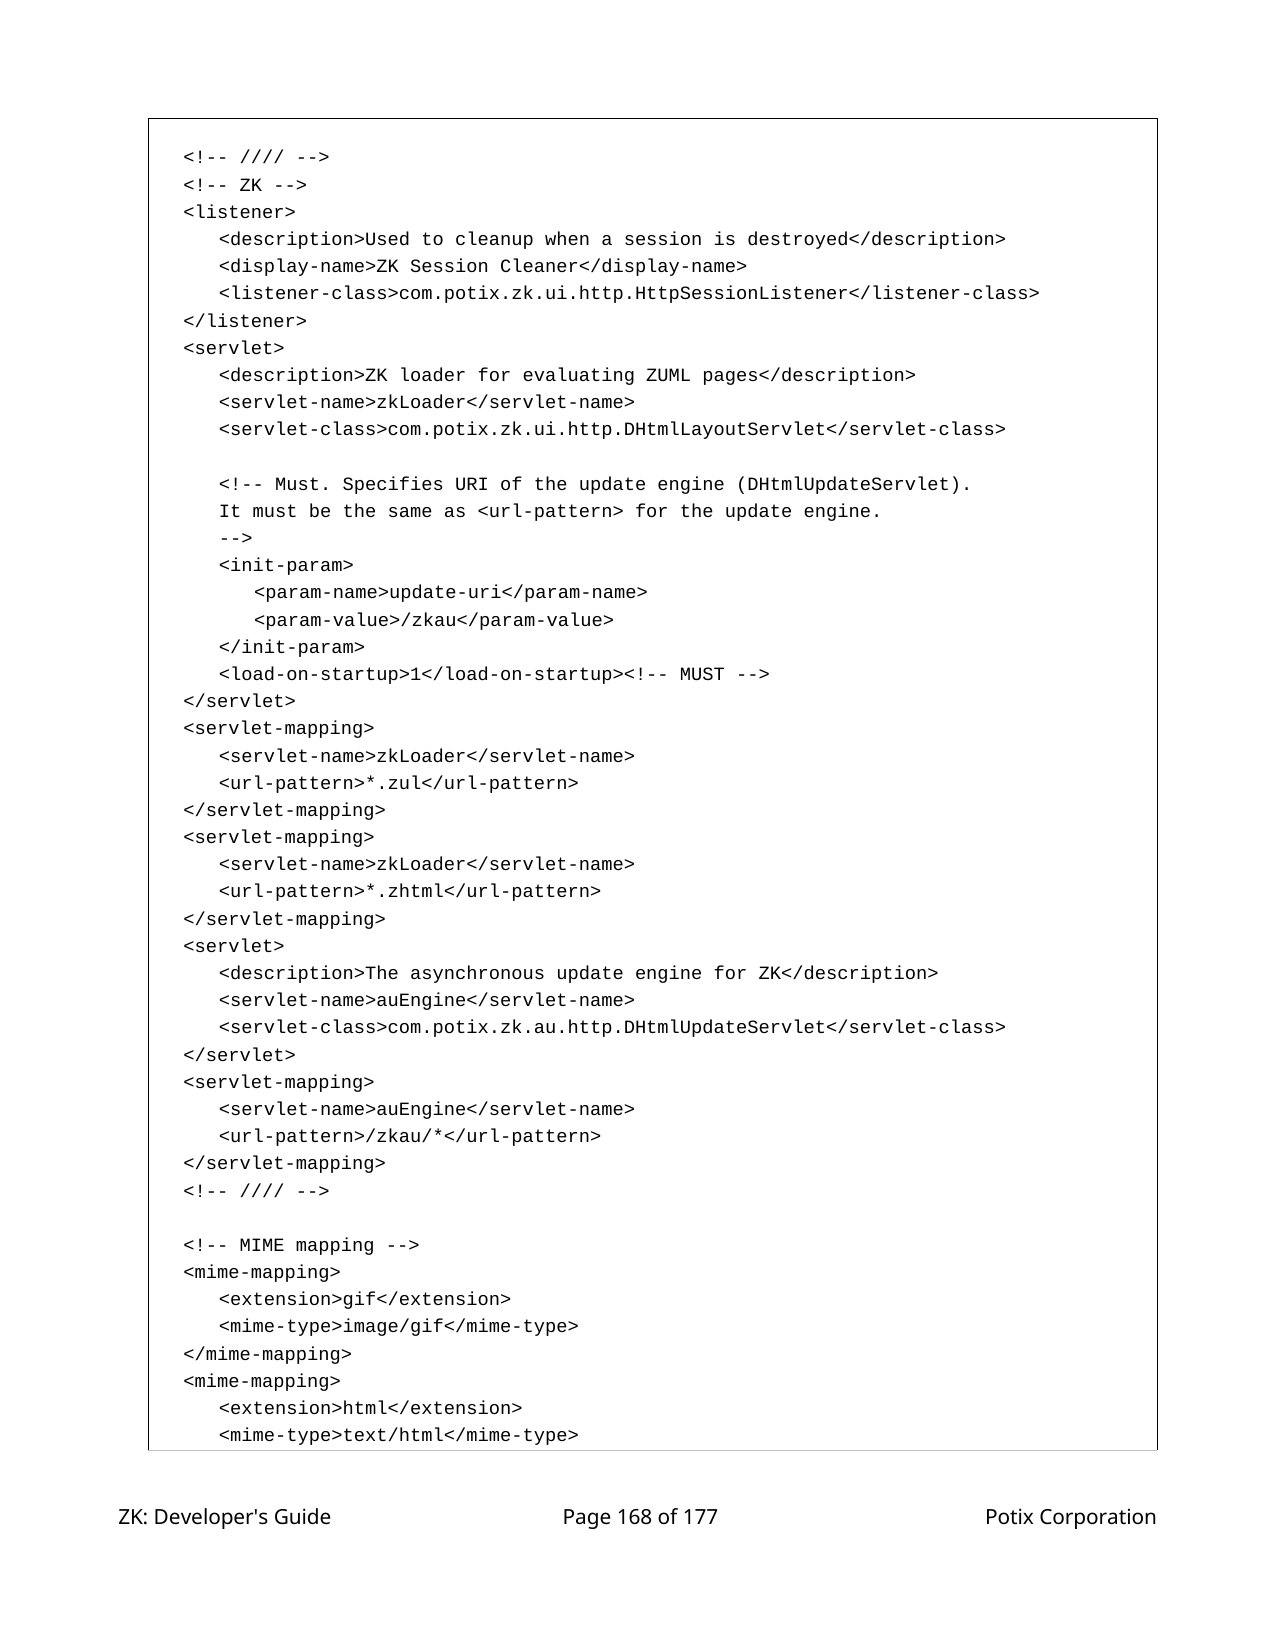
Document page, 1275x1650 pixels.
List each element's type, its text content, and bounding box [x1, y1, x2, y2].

text </init-param> [149, 635, 1157, 659]
text <mime-type>text/html</mime-type> [149, 1423, 1157, 1450]
text </servlet> [149, 1042, 1157, 1067]
text <servlet> [149, 934, 1157, 958]
text <mime-mapping> [149, 1369, 1157, 1393]
text <!-- //// --> [149, 145, 1157, 169]
text <url-pattern>*.zul</url-pattern> [149, 771, 1157, 795]
text <!-- ZK --> [149, 172, 1157, 197]
text <servlet-class>com.potix.zk.au.http.DHtmlUpdateServlet</servlet-class> [149, 1015, 1157, 1039]
text <!-- //// --> [149, 1178, 1157, 1203]
text <servlet-mapping> [149, 716, 1157, 741]
text <servlet-mapping> [149, 825, 1157, 849]
text <url-pattern>/zkau/*</url-pattern> [149, 1124, 1157, 1148]
text </servlet-mapping> [149, 907, 1157, 931]
text <param-name>update-uri</param-name> [149, 580, 1157, 604]
text --> [149, 526, 1157, 550]
text <servlet-name>zkLoader</servlet-name> [149, 743, 1157, 768]
text <mime-type>image/gif</mime-type> [149, 1314, 1157, 1339]
text </servlet-mapping> [149, 1151, 1157, 1176]
text <!-- MIME mapping --> [149, 1233, 1157, 1257]
text <description>Used to cleanup when a session is destroyed</description> [149, 227, 1157, 251]
text </servlet> [149, 689, 1157, 713]
text <init-param> [149, 553, 1157, 577]
text <extension>html</extension> [149, 1396, 1157, 1420]
text <servlet-name>auEngine</servlet-name> [149, 988, 1157, 1012]
text <servlet-name>zkLoader</servlet-name> [149, 390, 1157, 414]
text <url-pattern>*.zhtml</url-pattern> [149, 879, 1157, 904]
text <extension>gif</extension> [149, 1287, 1157, 1311]
text </listener> [149, 308, 1157, 333]
text <servlet-name>zkLoader</servlet-name> [149, 852, 1157, 876]
text <servlet-name>auEngine</servlet-name> [149, 1097, 1157, 1121]
text <servlet-class>com.potix.zk.ui.http.DHtmlLayoutServlet</servlet-class> [149, 417, 1157, 441]
text </servlet-mapping> [149, 798, 1157, 822]
text It must be the same as <url-pattern> for the update engine. [149, 499, 1157, 523]
text <mime-mapping> [149, 1260, 1157, 1284]
text <listener> [149, 200, 1157, 224]
text <servlet-mapping> [149, 1070, 1157, 1094]
text <listener-class>com.potix.zk.ui.http.HttpSessionListener</listener-class> [149, 281, 1157, 306]
text <description>ZK loader for evaluating ZUML pages</description> [149, 363, 1157, 387]
text <!-- Must. Specifies URI of the update engine (DHtmlUpdateServlet). [149, 472, 1157, 496]
text <display-name>ZK Session Cleaner</display-name> [149, 254, 1157, 278]
text <param-value>/zkau</param-value> [149, 607, 1157, 632]
text </mime-mapping> [149, 1342, 1157, 1366]
text <load-on-startup>1</load-on-startup><!-- MUST --> [149, 662, 1157, 686]
text <description>The asynchronous update engine for ZK</description> [149, 961, 1157, 985]
text <servlet> [149, 336, 1157, 360]
